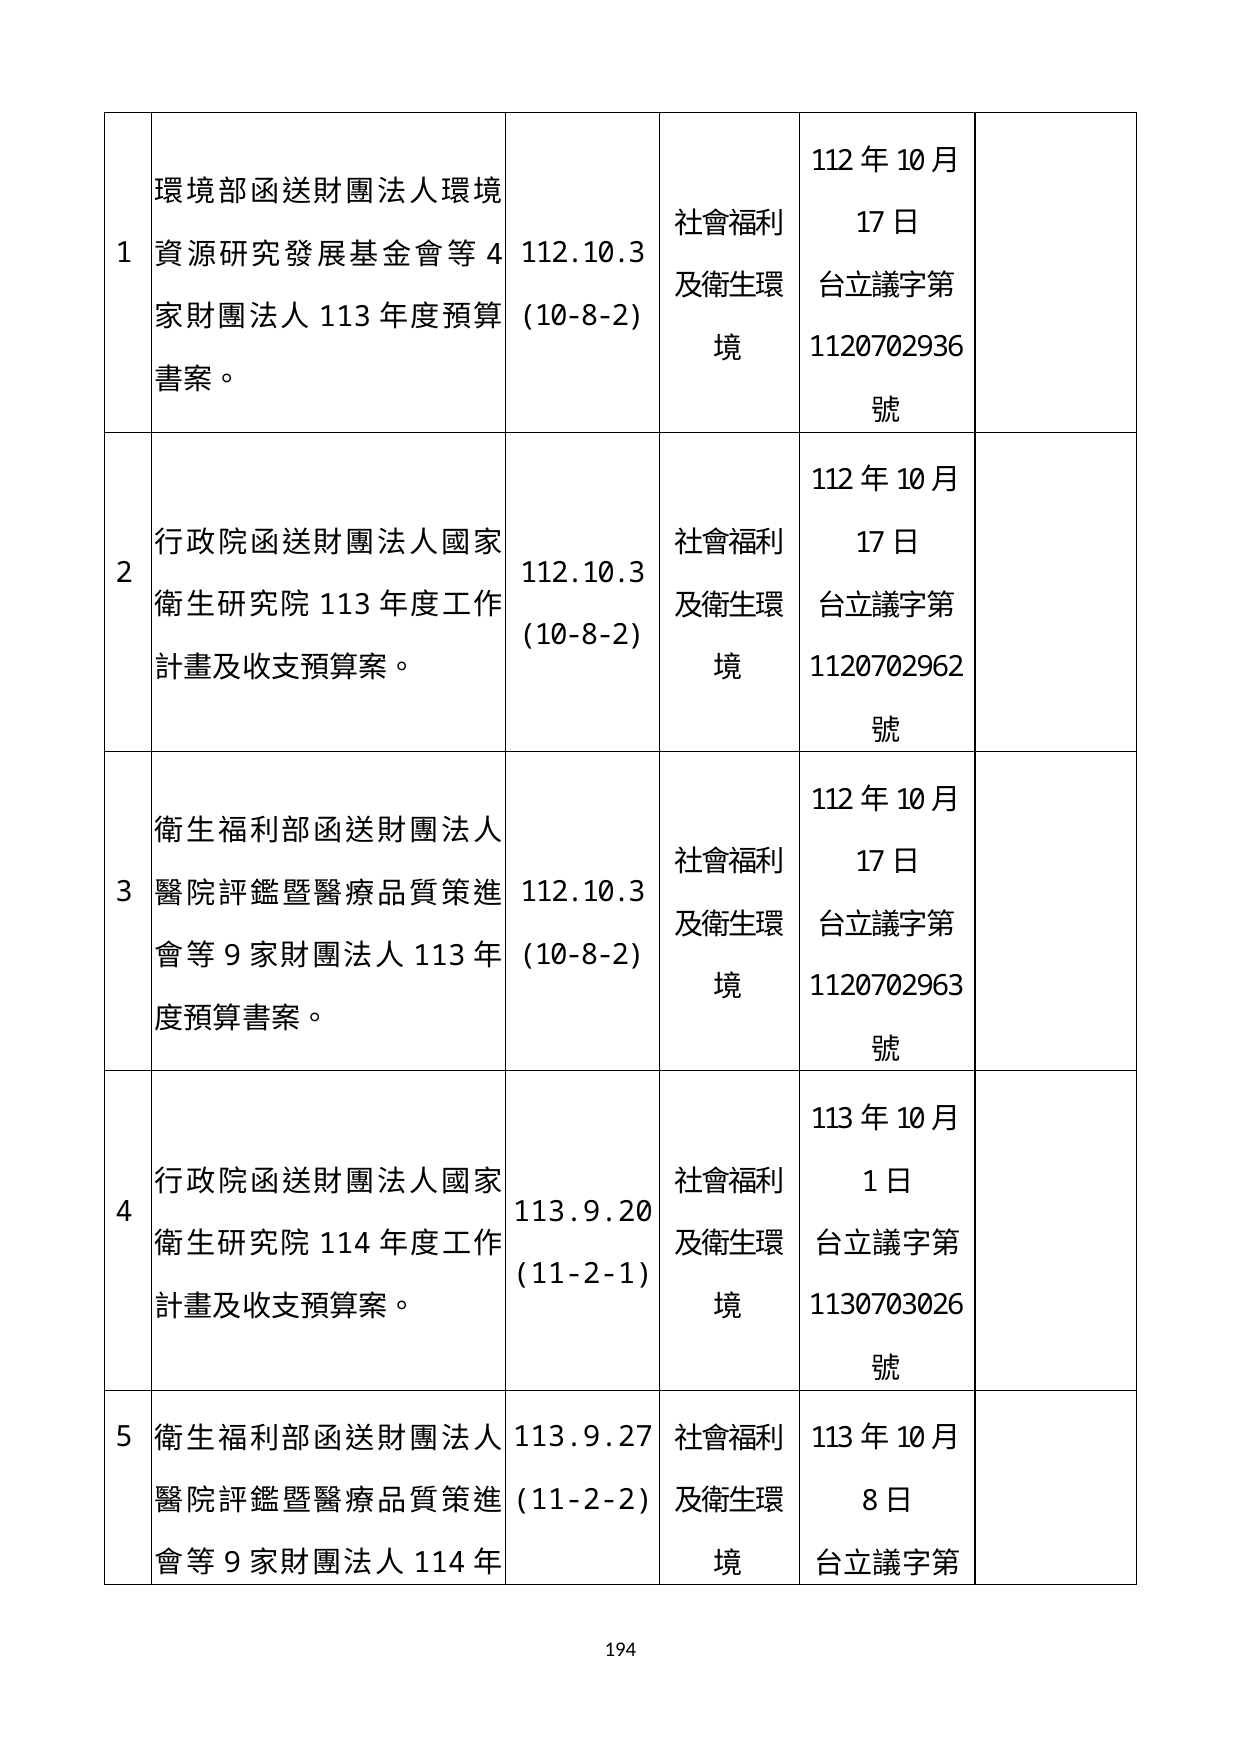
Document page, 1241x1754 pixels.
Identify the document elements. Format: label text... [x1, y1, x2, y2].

table_cell 社會福利及衛生環境 [660, 1071, 799, 1390]
table_cell 112.10.3 (10-8-2) [506, 433, 659, 751]
table_cell [105, 113, 151, 432]
table_cell [105, 1071, 151, 1390]
table_cell 社會福利及衛生環境 [660, 1391, 799, 1584]
table_cell 環境部函送財團法人環境資源研究發展基金會等4家財團法人113年度預算書案。 [152, 113, 505, 432]
table_cell 112.10.3 (10-8-2) [506, 752, 659, 1070]
table_cell 113.9.20 (11-2-1) [506, 1071, 659, 1390]
table_cell 112.10.3 (10-8-2) [506, 113, 659, 432]
table_cell [976, 433, 1136, 751]
table_cell 112年10月17日 台立議字第1120702963號 [800, 752, 974, 1070]
table_cell [105, 1391, 151, 1584]
table_cell 社會福利及衛生環境 [660, 752, 799, 1070]
table_cell 衛生福利部函送財團法人醫院評鑑暨醫療品質策進會等9家財團法人113年度預算書案。 [152, 752, 505, 1070]
table_cell 社會福利及衛生環境 [660, 433, 799, 751]
table_cell [105, 433, 151, 751]
table_cell [105, 752, 151, 1070]
table_cell [976, 113, 1136, 432]
table_cell [976, 752, 1136, 1070]
table_cell 行政院函送財團法人國家衛生研究院114年度工作計畫及收支預算案。 [152, 1071, 505, 1390]
table_cell 113.9.27 (11-2-2) [506, 1391, 659, 1584]
table_cell 113年10月8日 台立議字第 [800, 1391, 974, 1584]
table_cell 113年10月1日 台立議字第1130703026號 [800, 1071, 974, 1390]
table_cell 社會福利及衛生環境 [660, 113, 799, 432]
table_cell 行政院函送財團法人國家衛生研究院113年度工作計畫及收支預算案。 [152, 433, 505, 751]
table_cell [976, 1071, 1136, 1390]
table_cell 112年10月17日 台立議字第1120702962號 [800, 433, 974, 751]
table_cell 112年10月17日 台立議字第1120702936號 [800, 113, 974, 432]
table_cell [976, 1391, 1136, 1584]
table_cell 衛生福利部函送財團法人醫院評鑑暨醫療品質策進會等9家財團法人114年 [152, 1391, 505, 1584]
